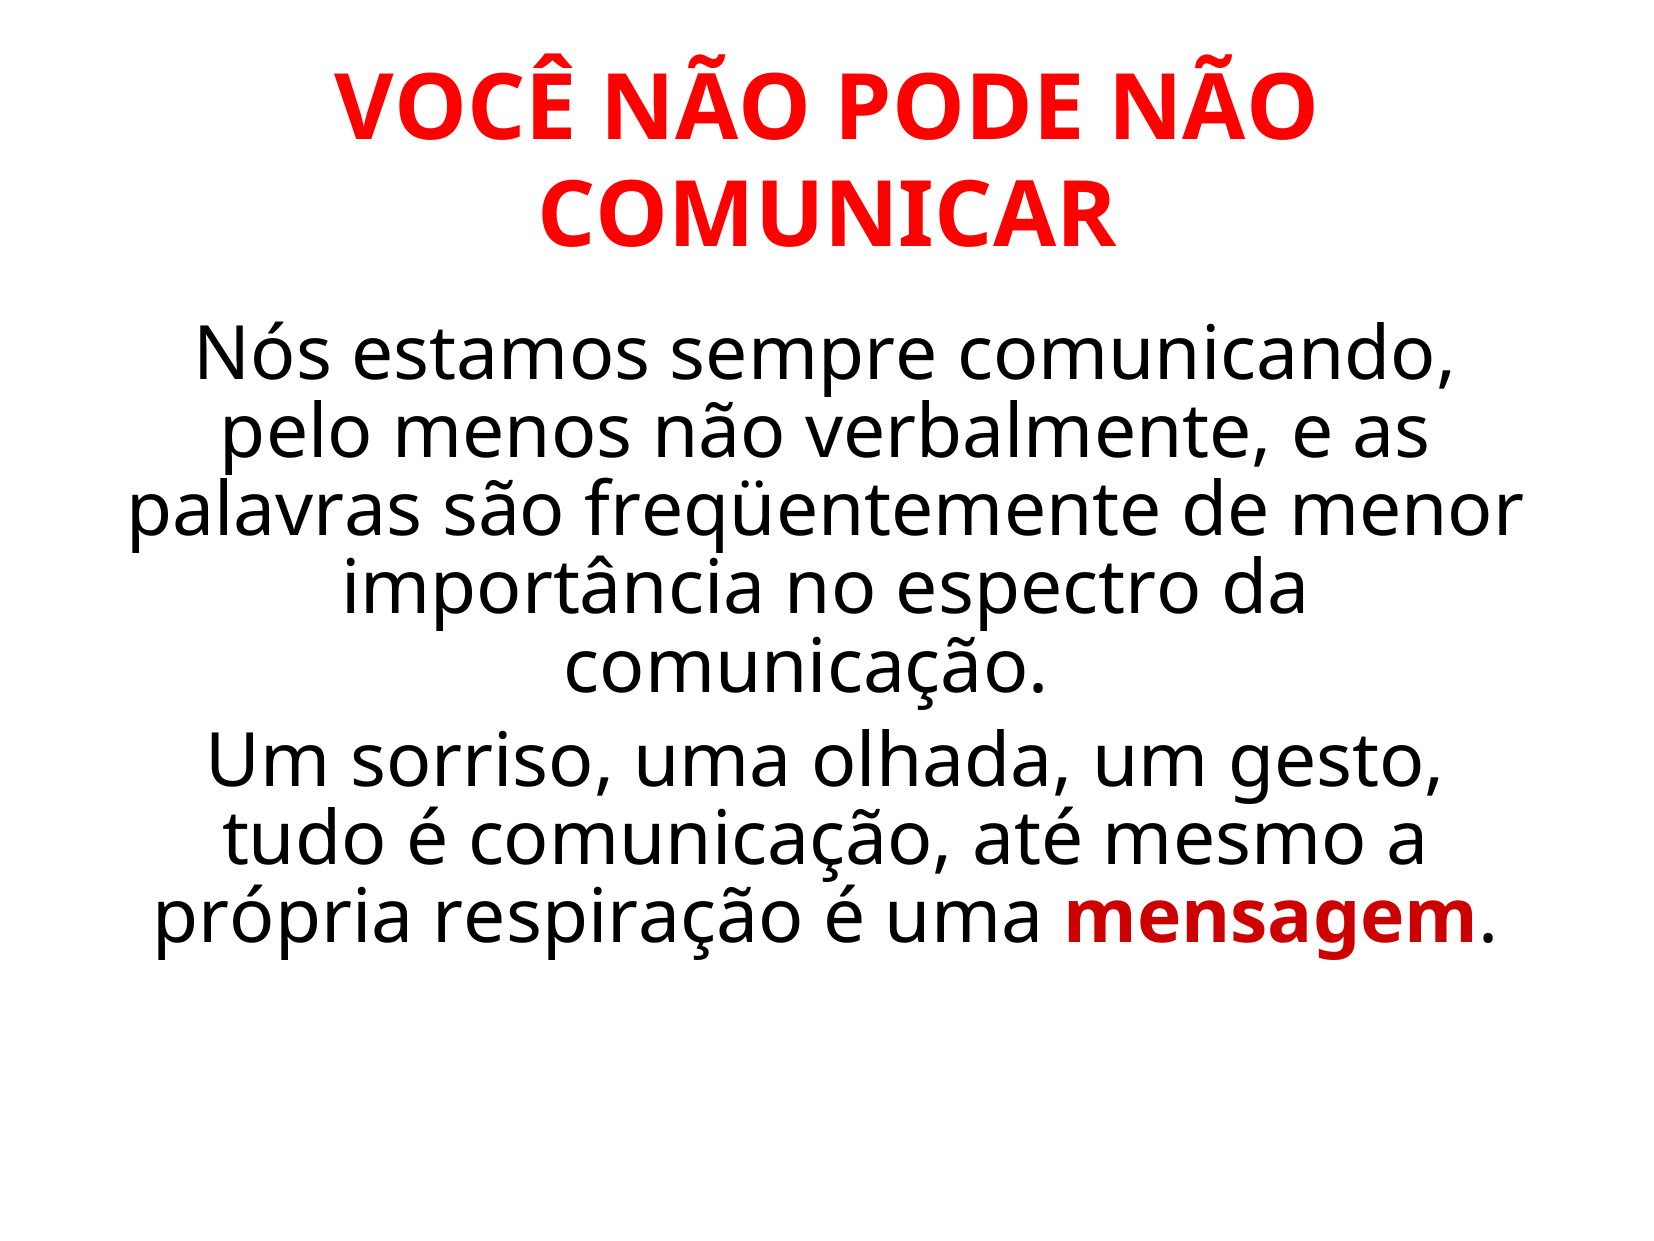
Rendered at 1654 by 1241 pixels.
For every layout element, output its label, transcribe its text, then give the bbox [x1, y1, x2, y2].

text_box VOCÊ NÃO PODE NÃO COMUNICAR [103, 46, 1551, 276]
text_box Nós estamos sempre comunicando, pelo menos não verbalmente, e as palavras são freqüentemente de menor importância no espectro da comunicação. Um sorriso, uma olhada, um gesto, tudo é comunicação, até mesmo a própria respiração é uma mensagem. [102, 299, 1550, 1072]
